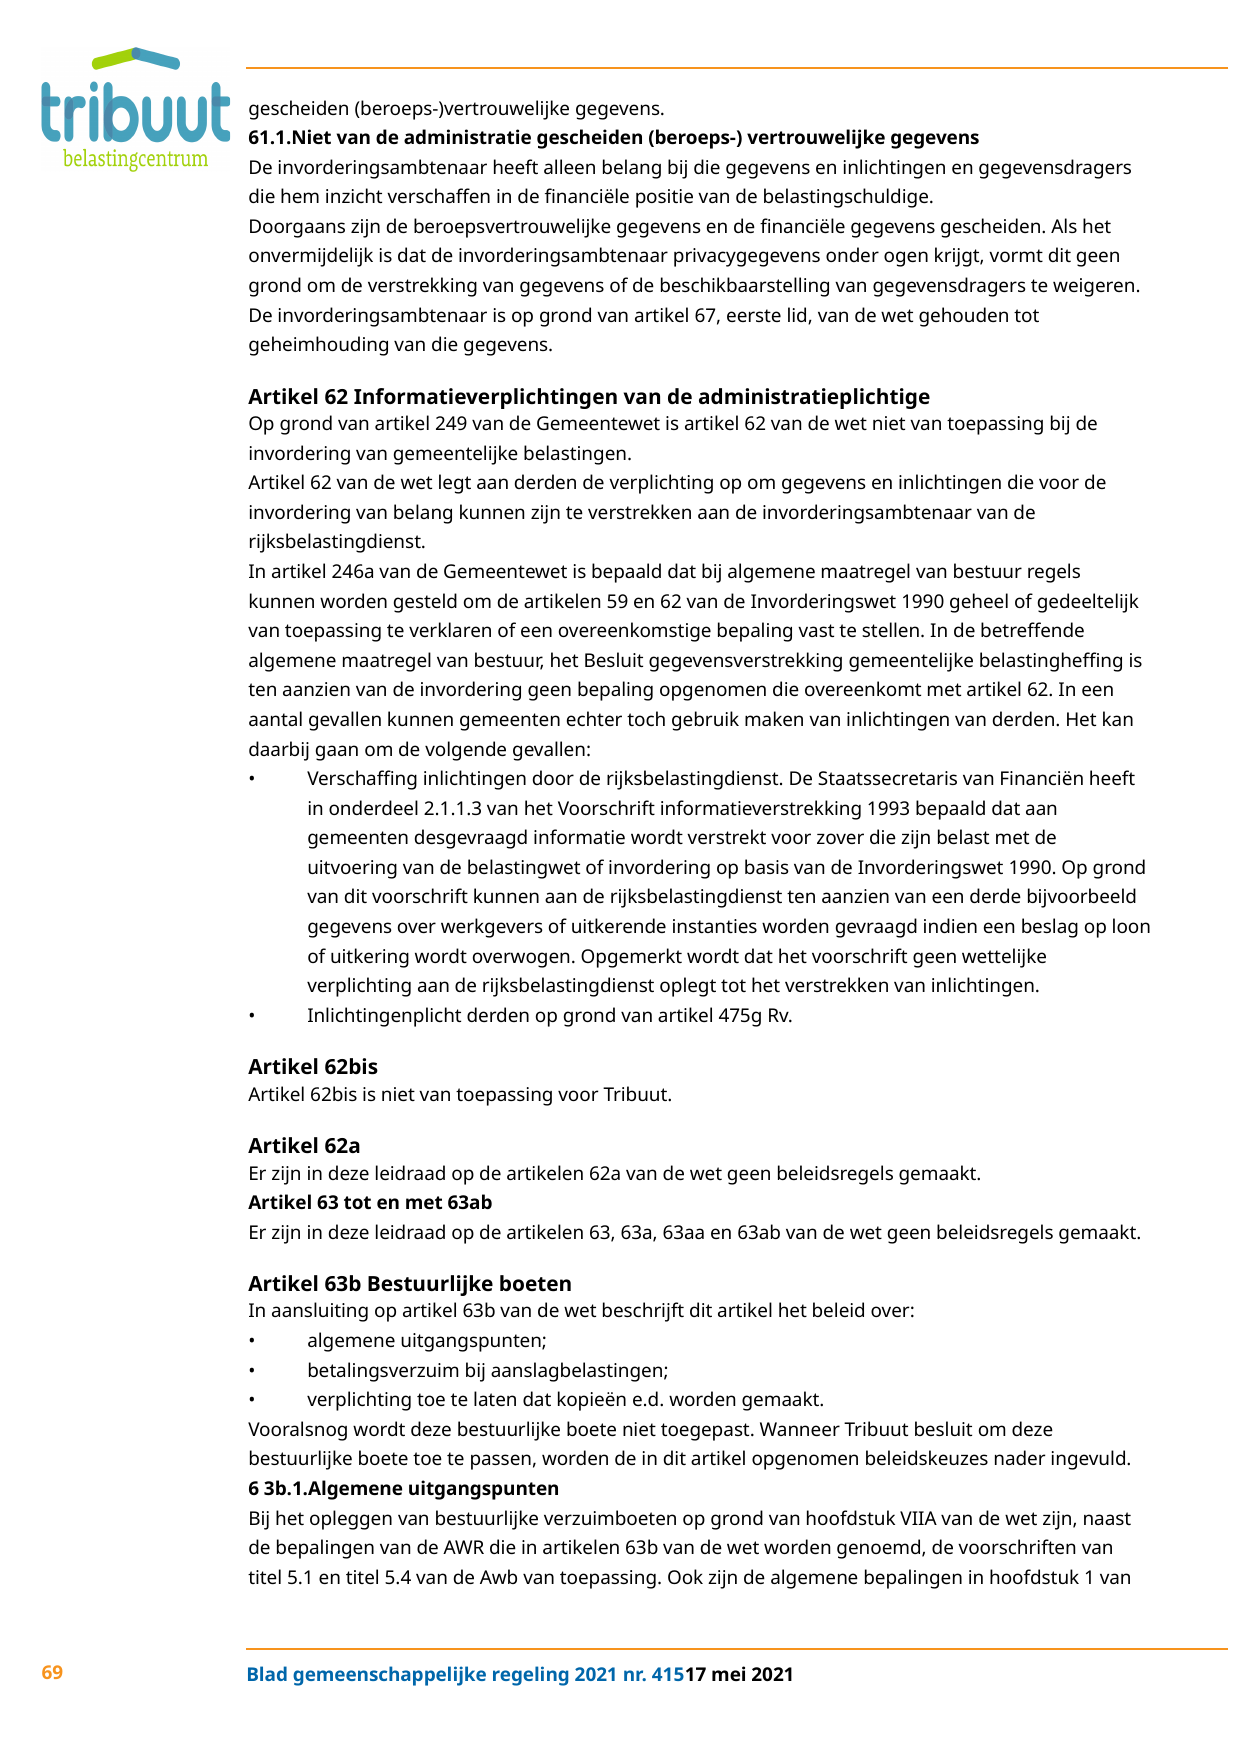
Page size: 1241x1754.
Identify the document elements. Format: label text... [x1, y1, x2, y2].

text Artikel 62 Informatieverplichtingen van de administratieplichtige [248, 382, 1152, 410]
text Artikel 62bis [248, 1052, 1152, 1081]
text Artikel 62 van de wet legt aan derden de verplichting op om gegevens en inlichtingen die voor de invordering van belang kunnen zijn te verstrekken aan de invorderingsambtenaar van de rijksbelastingdienst. [248, 469, 1152, 554]
text Artikel 63b Bestuurlijke boeten [248, 1269, 1152, 1298]
text Er zijn in deze leidraad op de artikelen 63, 63a, 63aa en 63ab van de wet geen beleidsregels gemaakt. [248, 1219, 1152, 1244]
text Artikel 63 tot en met 63ab [248, 1189, 1152, 1215]
text Doorgaans zijn de beroepsvertrouwelijke gegevens en de financiële gegevens gescheiden. Als het onvermijdelijk is dat de invorderingsambtenaar privacygegevens onder ogen krijgt, vormt dit geen grond om de verstrekking van gegevens of de beschikbaarstelling van gegevensdragers te weigeren. De invorderingsambtenaar is op grond van artikel 67, eerste lid, van de wet gehouden tot geheimhouding van die gegevens. [248, 213, 1152, 357]
text Bij het opleggen van bestuurlijke verzuimboeten op grond van hoofdstuk VIIA van de wet zijn, naast de bepalingen van de AWR die in artikelen 63b van de wet worden genoemd, de voorschriften van titel 5.1 en titel 5.4 van de Awb van toepassing. Ook zijn de algemene bepalingen in hoofdstuk 1 van [248, 1505, 1152, 1590]
text Vooralsnog wordt deze bestuurlijke boete niet toegepast. Wanneer Tribuut besluit om deze bestuurlijke boete toe te passen, worden de in dit artikel opgenomen beleidskeuzes nader ingevuld. [248, 1416, 1152, 1471]
text De invorderingsambtenaar heeft alleen belang bij die gegevens en inlichtingen en gegevensdragers die hem inzicht verschaffen in de financiële positie van de belastingschuldige. [248, 154, 1152, 209]
text Artikel 62a [248, 1131, 1152, 1160]
text Op grond van artikel 249 van de Gemeentewet is artikel 62 van de wet niet van toepassing bij de invordering van gemeentelijke belastingen. [248, 410, 1152, 466]
list Inlichtingenplicht derden op grond van artikel 475g Rv. [248, 1002, 1152, 1028]
text gescheiden (beroeps-)vertrouwelijke gegevens. [248, 95, 1152, 121]
text In artikel 246a van de Gemeentewet is bepaald dat bij algemene maatregel van bestuur regels kunnen worden gesteld om de artikelen 59 en 62 van de Invorderingswet 1990 geheel of gedeeltelijk van toepassing te verklaren of een overeenkomstige bepaling vast te stellen. In de betreffende algemene maatregel van bestuur, het Besluit gegevensverstrekking gemeentelijke belastingheffing is ten aanzien van de invordering geen bepaling opgenomen die overeenkomt met artikel 62. In een aantal gevallen kunnen gemeenten echter toch gebruik maken van inlichtingen van derden. Het kan daarbij gaan om de volgende gevallen: [248, 558, 1152, 761]
text 61.1.Niet van de administratie gescheiden (beroeps-) vertrouwelijke gegevens [248, 124, 1152, 150]
text Artikel 62bis is niet van toepassing voor Tribuut. [248, 1081, 1152, 1107]
list betalingsverzuim bij aanslagbelastingen; [248, 1357, 1152, 1383]
text 6 3b.1.Algemene uitgangspunten [248, 1475, 1152, 1501]
list verplichting toe te laten dat kopieën e.d. worden gemaakt. [248, 1386, 1152, 1412]
text In aansluiting op artikel 63b van de wet beschrijft dit artikel het beleid over: [248, 1298, 1152, 1323]
list algemene uitgangspunten; [248, 1327, 1152, 1353]
picture [41, 47, 231, 172]
list Verschaffing inlichtingen door de rijksbelastingdienst. De Staatssecretaris van Financiën heeft in onderdeel 2.1.1.3 van het Voorschrift informatieverstrekking 1993 bepaald dat aan gemeenten desgevraagd informatie wordt verstrekt voor zover die zijn belast met de uitvoering van de belastingwet of invordering op basis van de Invorderingswet 1990. Op grond van dit voorschrift kunnen aan de rijksbelastingdienst ten aanzien van een derde bijvoorbeeld gegevens over werkgevers of uitkerende instanties worden gevraagd indien een beslag op loon of uitkering wordt overwogen. Opgemerkt wordt dat het voorschrift geen wettelijke verplichting aan de rijksbelastingdienst oplegt tot het verstrekken van inlichtingen. [248, 765, 1152, 998]
text Er zijn in deze leidraad op de artikelen 62a van de wet geen beleidsregels gemaakt. [248, 1160, 1152, 1185]
